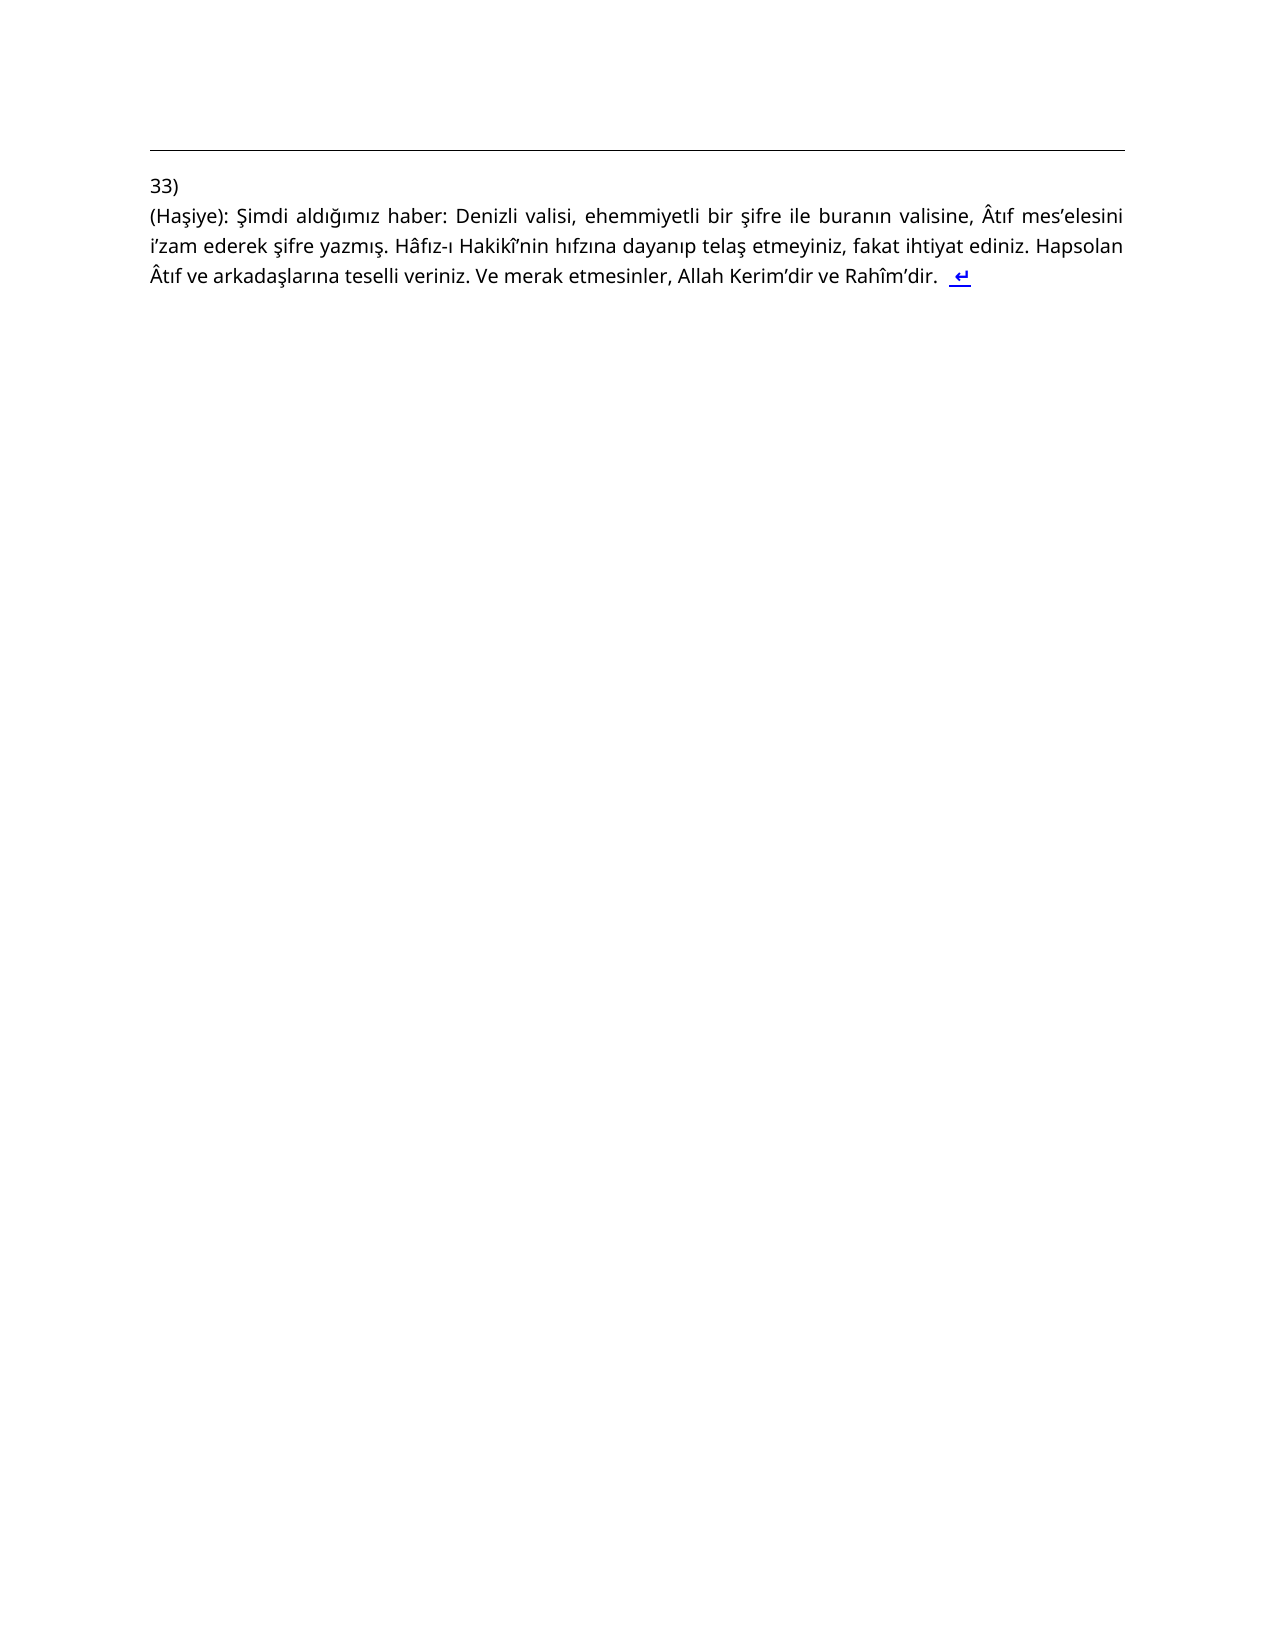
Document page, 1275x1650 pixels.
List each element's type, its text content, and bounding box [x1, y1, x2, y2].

text 33) [150, 151, 1125, 199]
text (Haşiye): Şimdi aldığımız haber: Denizli valisi, ehemmiyetli bir şifre ile buranın valisine, Âtıf mes’elesini i’zam ederek şifre yazmış. Hâfız-ı Hakikî’nin hıfzına dayanıp telaş etmeyiniz, fakat ihtiyat ediniz. Hapsolan Âtıf ve arkadaşlarına teselli veriniz. Ve merak etmesinler, Allah Kerim’dir ve Rahîm’dir. ↵ [150, 199, 1125, 289]
